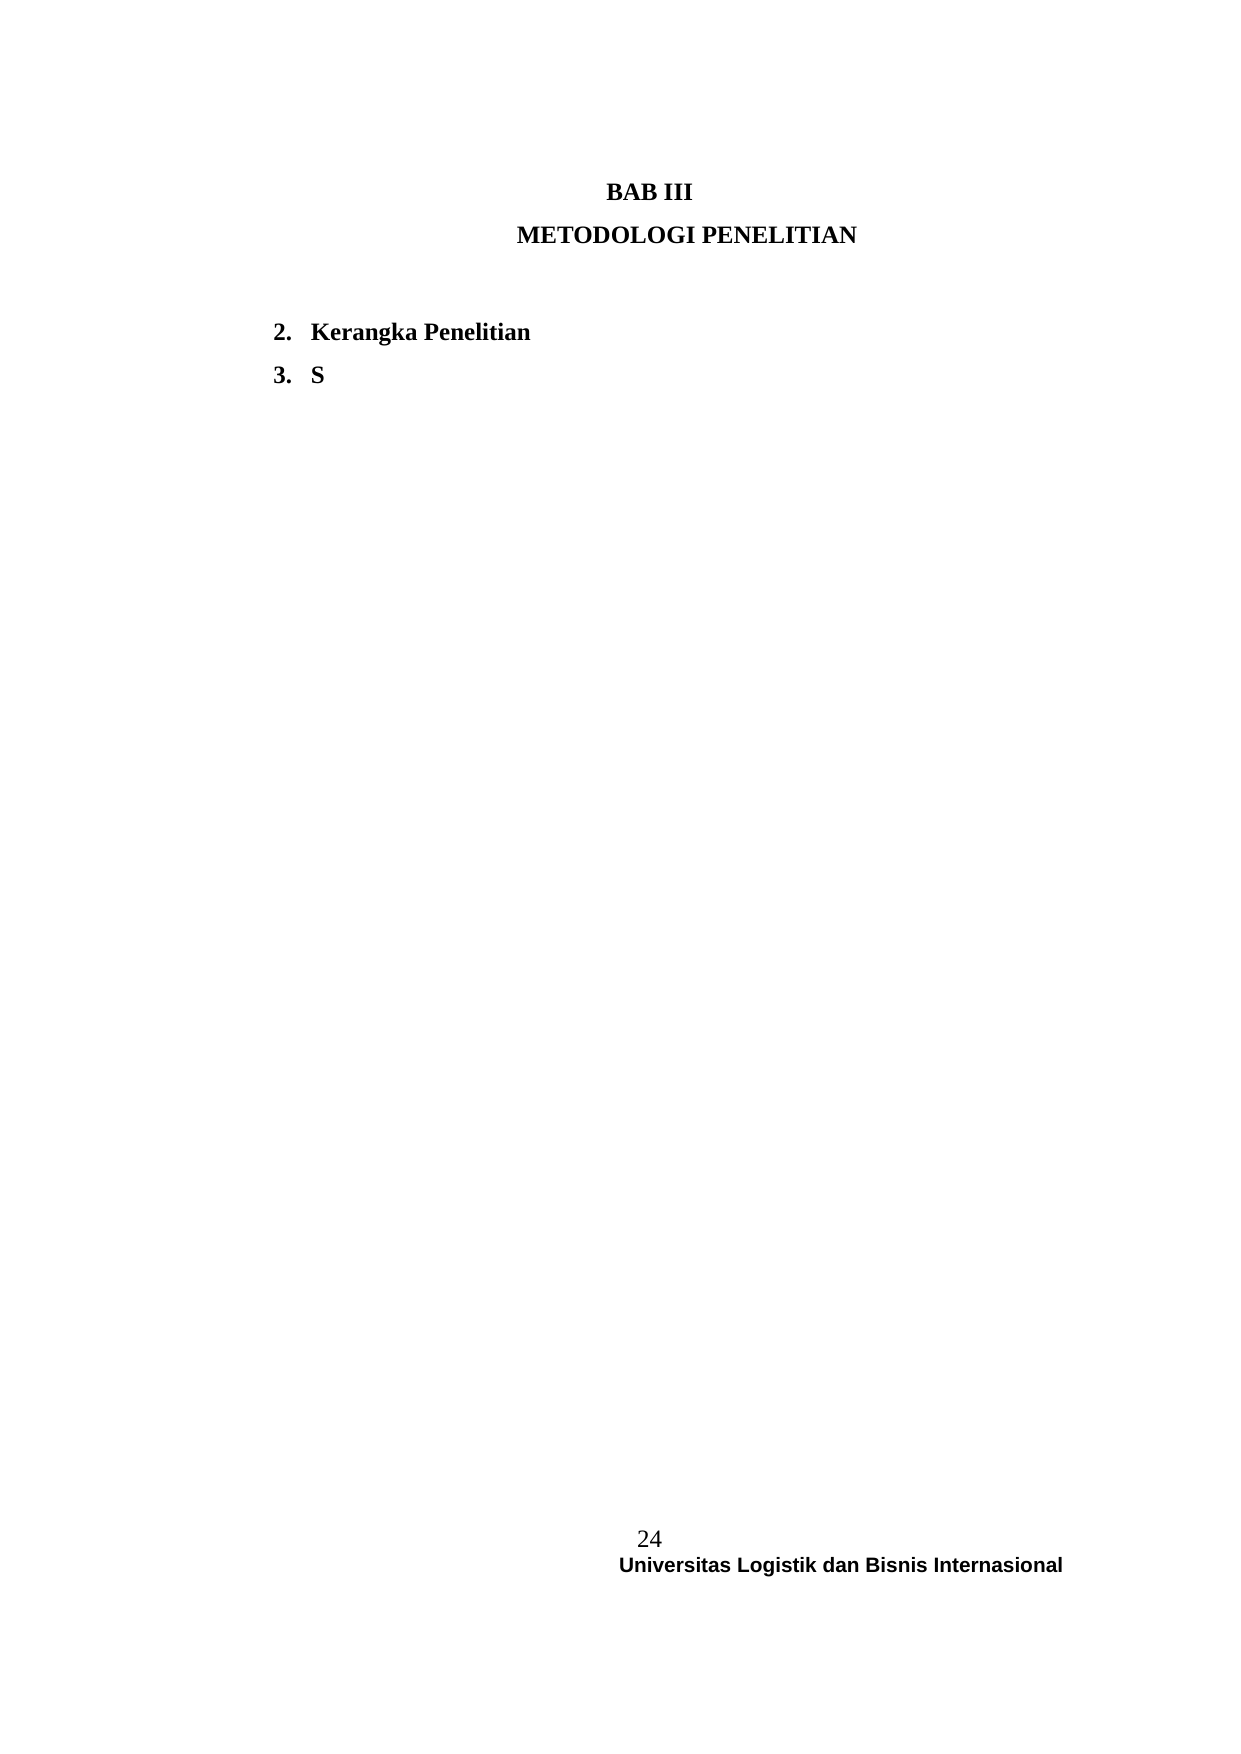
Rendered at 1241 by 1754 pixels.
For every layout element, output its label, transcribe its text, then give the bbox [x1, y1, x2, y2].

subtitle Kerangka penelitian [273, 317, 1063, 346]
subtitle Metodologi penelitian [236, 177, 1063, 249]
subtitle s [273, 360, 1063, 389]
